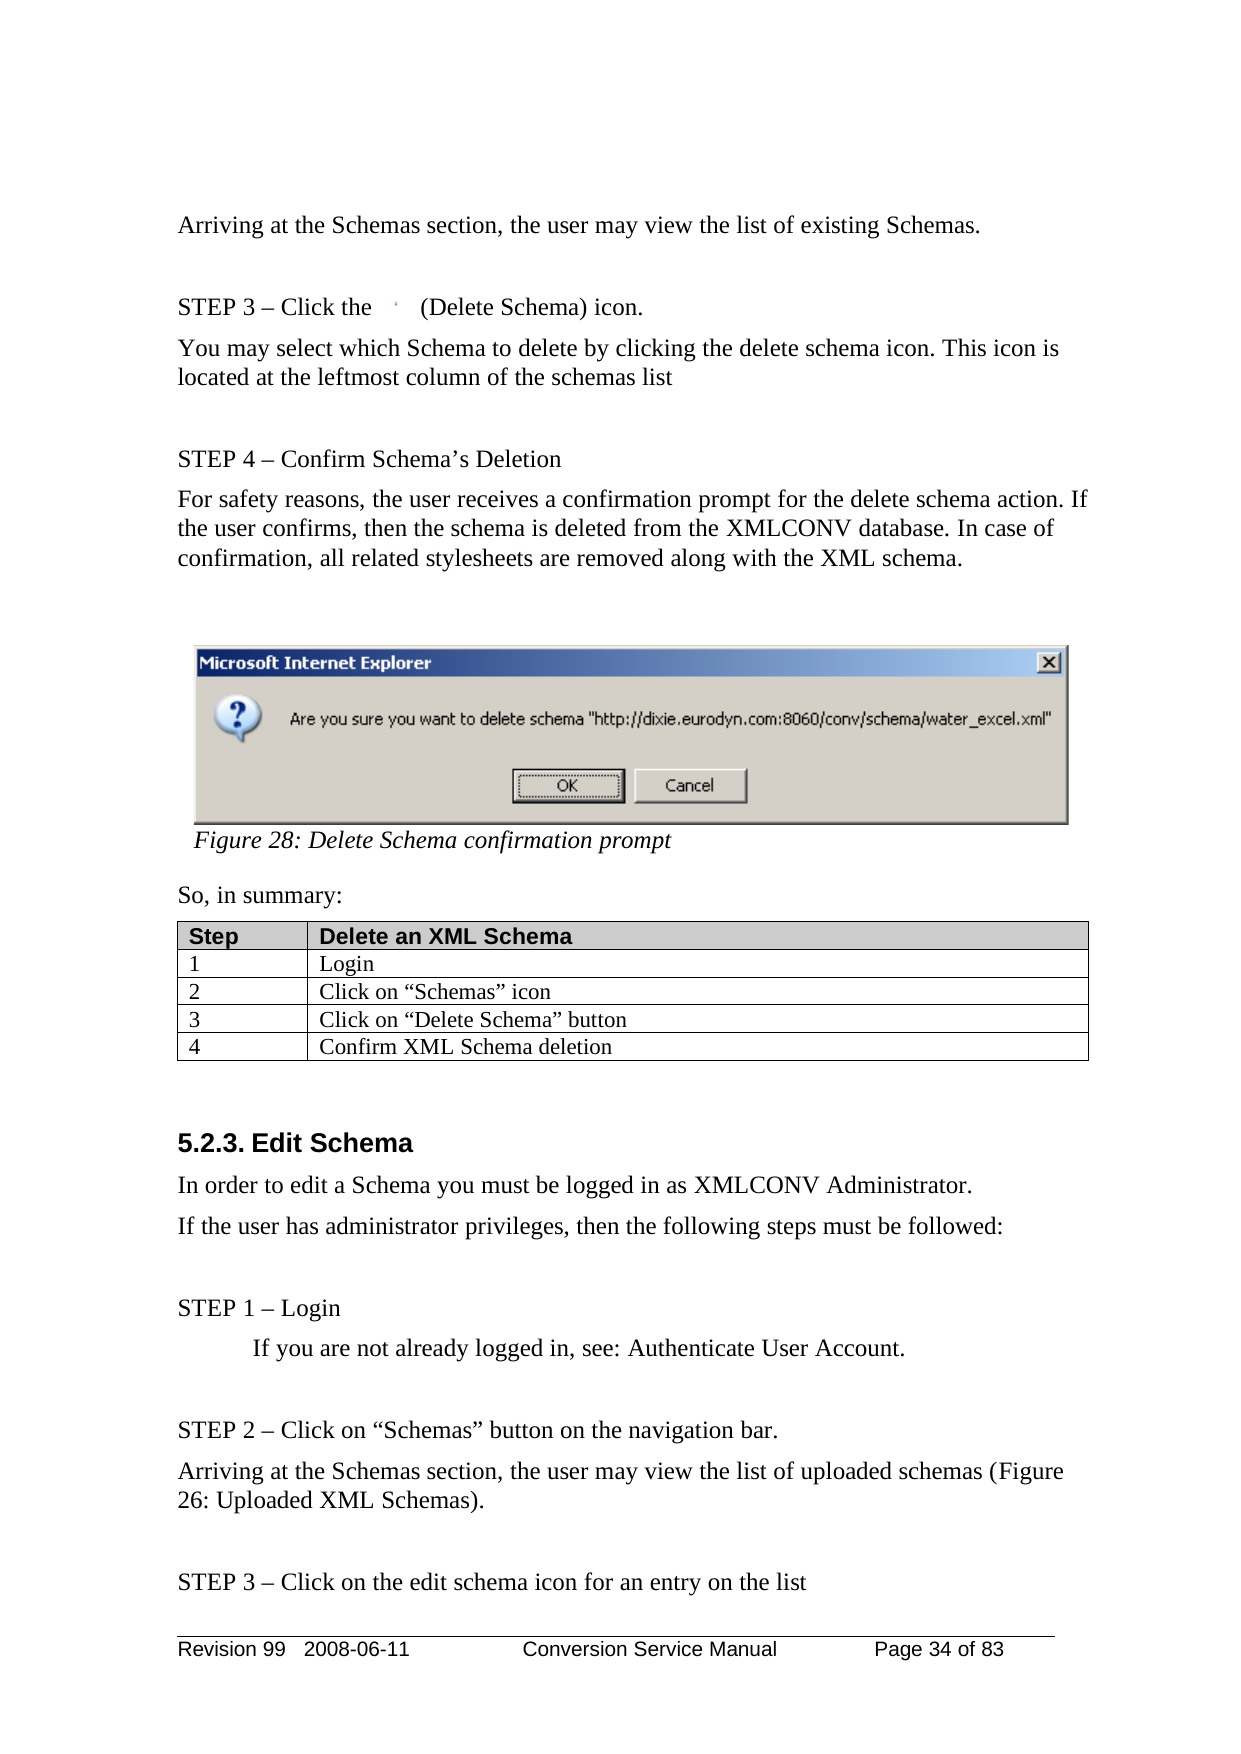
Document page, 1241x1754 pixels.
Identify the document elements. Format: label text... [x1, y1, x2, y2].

text If the user has administrator privileges, then the following steps must be followed: [177, 1211, 1092, 1240]
table_cell Login [308, 950, 1088, 977]
picture [193, 645, 1069, 825]
text Figure 28: Delete Schema confirmation prompt [194, 825, 1068, 854]
text For safety reasons, the user receives a confirmation prompt for the delete schema action. If the user confirms, then the schema is deleted from the XMLCONV database. In case of confirmation, all related stylesheets are removed along with the XML schema. [177, 484, 1092, 571]
text Arriving at the Schemas section, the user may view the list of existing Schemas. [177, 210, 1092, 239]
table_cell 3 [178, 1005, 307, 1032]
table_header Delete an XML Schema [308, 922, 1088, 949]
table_header Step [178, 922, 307, 949]
text In order to edit a Schema you must be logged in as XMLCONV Administrator. [177, 1170, 1092, 1199]
text STEP 3 – Click on the edit schema icon for an entry on the list [177, 1567, 1092, 1596]
table_cell 2 [178, 978, 307, 1004]
text STEP 1 – Login [177, 1292, 1092, 1322]
text Arriving at the Schemas section, the user may view the list of uploaded schemas (Figure 26: Uploaded XML Schemas). [177, 1456, 1092, 1514]
text STEP 4 – Confirm Schema’s Deletion [177, 443, 1092, 472]
subtitle Edit Schema [177, 1126, 1092, 1157]
table_cell 1 [178, 950, 307, 977]
text STEP 3 – Click the (Delete Schema) icon. [177, 292, 1092, 321]
table_cell Click on “Delete Schema” button [308, 1005, 1088, 1032]
table_cell Click on “Schemas” icon [308, 978, 1088, 1004]
text So, in summary: [177, 880, 1092, 909]
text STEP 2 – Click on “Schemas” button on the navigation bar. [177, 1415, 1092, 1444]
table_cell 4 [178, 1033, 307, 1059]
text You may select which Schema to delete by clicking the delete schema icon. This icon is located at the leftmost column of the schemas list [177, 333, 1092, 391]
text If you are not already logged in, see: Authenticate User Account. [177, 1333, 1092, 1362]
table_cell Confirm XML Schema deletion [308, 1033, 1088, 1059]
